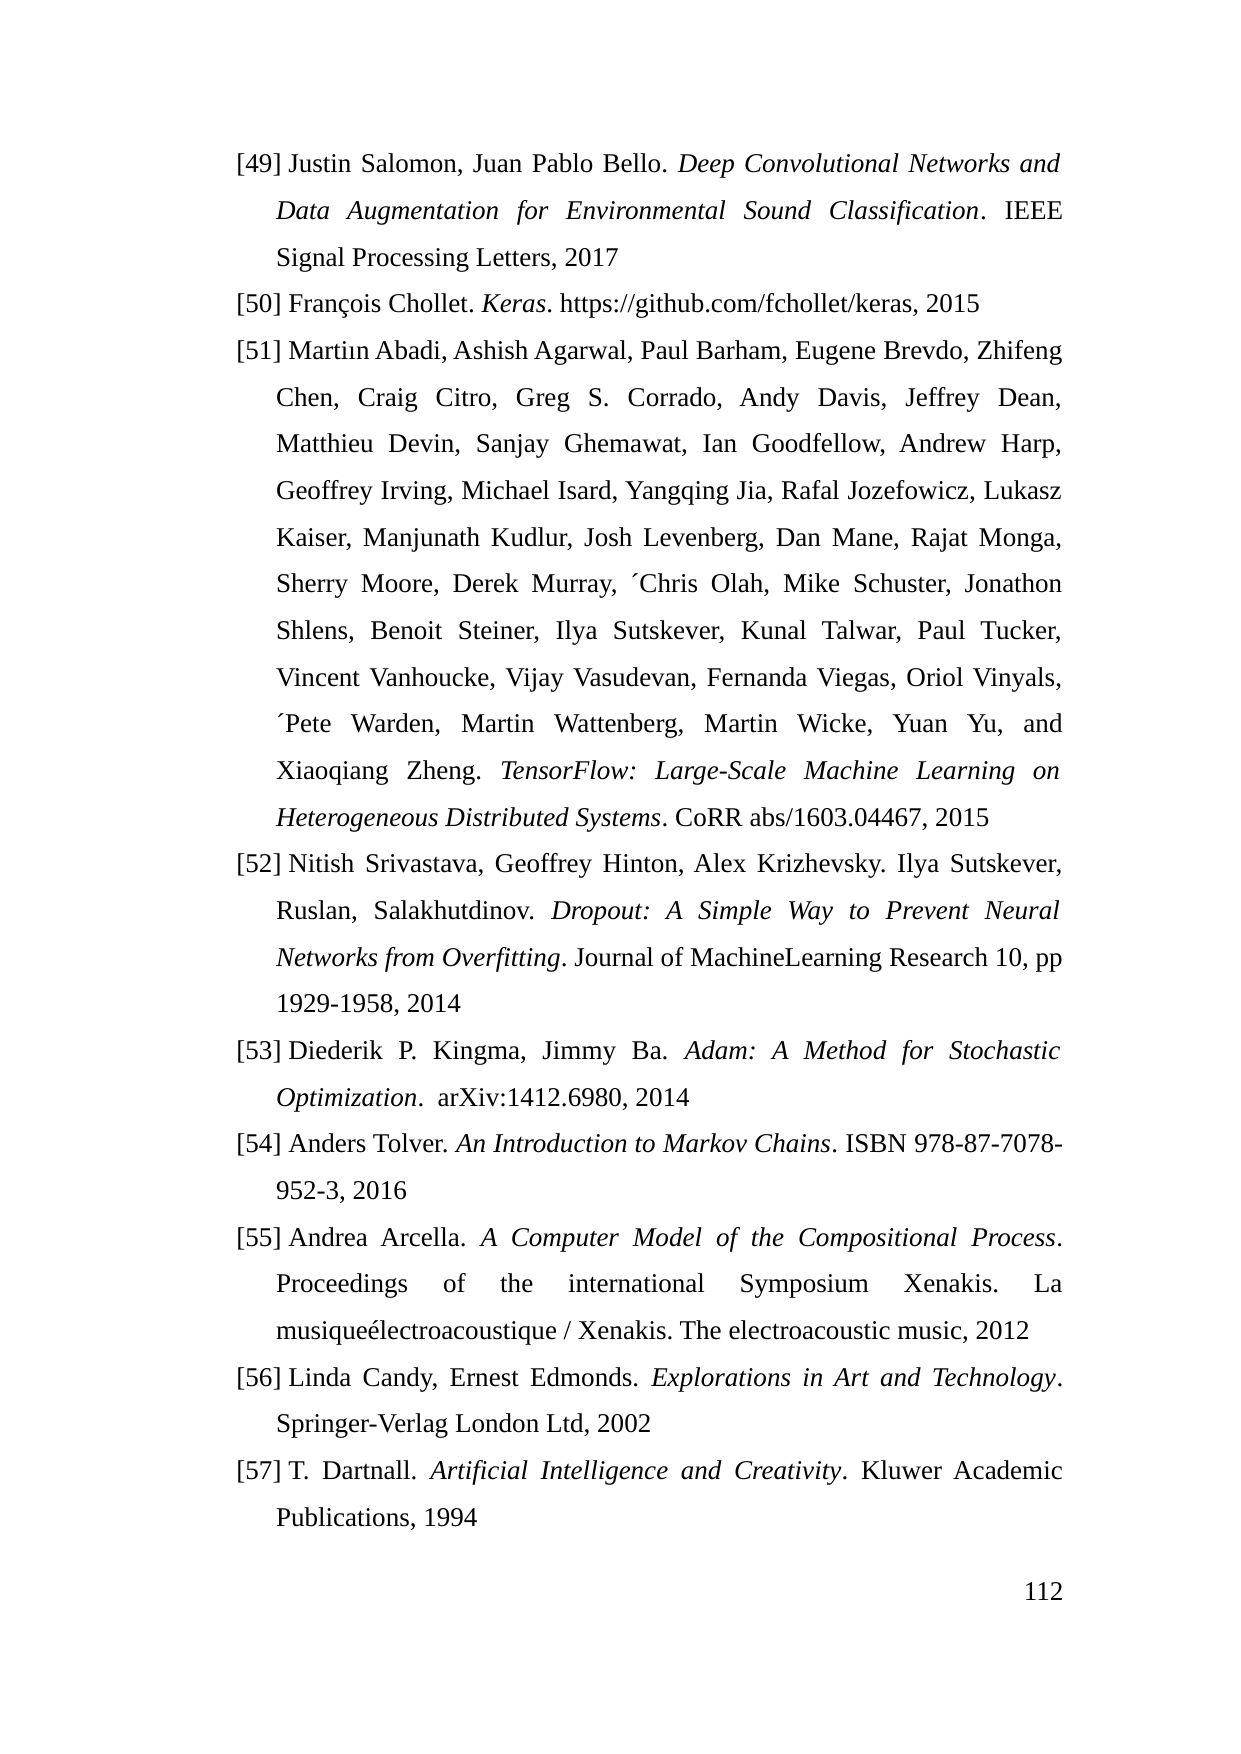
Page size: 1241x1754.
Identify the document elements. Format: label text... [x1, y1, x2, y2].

list Anders Tolver. An Introduction to Markov Chains. ISBN 978-87-7078-952-3, 2016 [236, 1128, 1063, 1205]
list T. Dartnall. Artificial Intelligence and Creativity. Kluwer Academic Publications, 1994 [236, 1454, 1063, 1532]
list Justin Salomon, Juan Pablo Bello. Deep Convolutional Networks and Data Augmentation for Environmental Sound Classification. IEEE Signal Processing Letters, 2017 [236, 148, 1063, 272]
list Diederik P. Kingma, Jimmy Ba. Adam: A Method for Stochastic Optimization. arXiv:1412.6980, 2014 [236, 1034, 1063, 1112]
list Linda Candy, Ernest Edmonds. Explorations in Art and Technology. Springer-Verlag London Ltd, 2002 [236, 1361, 1063, 1439]
list Martiın Abadi, Ashish Agarwal, Paul Barham, Eugene Brevdo, Zhifeng Chen, Craig Citro, Greg S. Corrado, Andy Davis, Jeffrey Dean, Matthieu Devin, Sanjay Ghemawat, Ian Goodfellow, Andrew Harp, Geoffrey Irving, Michael Isard, Yangqing Jia, Rafal Jozefowicz, Lukasz Kaiser, Manjunath Kudlur, Josh Levenberg, Dan Mane, Rajat Monga, Sherry Moore, Derek Murray, ´Chris Olah, Mike Schuster, Jonathon Shlens, Benoit Steiner, Ilya Sutskever, Kunal Talwar, Paul Tucker, Vincent Vanhoucke, Vijay Vasudevan, Fernanda Viegas, Oriol Vinyals, ´Pete Warden, Martin Wattenberg, Martin Wicke, Yuan Yu, and Xiaoqiang Zheng. TensorFlow: Large-Scale Machine Learning on Heterogeneous Distributed Systems. CoRR abs/1603.04467, 2015 [236, 334, 1063, 832]
list Nitish Srivastava, Geoffrey Hinton, Alex Krizhevsky. Ilya Sutskever, Ruslan, Salakhutdinov. Dropout: A Simple Way to Prevent Neural Networks from Overfitting. Journal of MachineLearning Research 10, pp 1929-1958, 2014 [236, 848, 1063, 1019]
list François Chollet. Keras. https://github.com/fchollet/keras, 2015 [236, 288, 1063, 319]
list Andrea Arcella. A Computer Model of the Compositional Process. Proceedings of the international Symposium Xenakis. La musiqueélectroacoustique / Xenakis. The electroacoustic music, 2012 [236, 1221, 1063, 1345]
